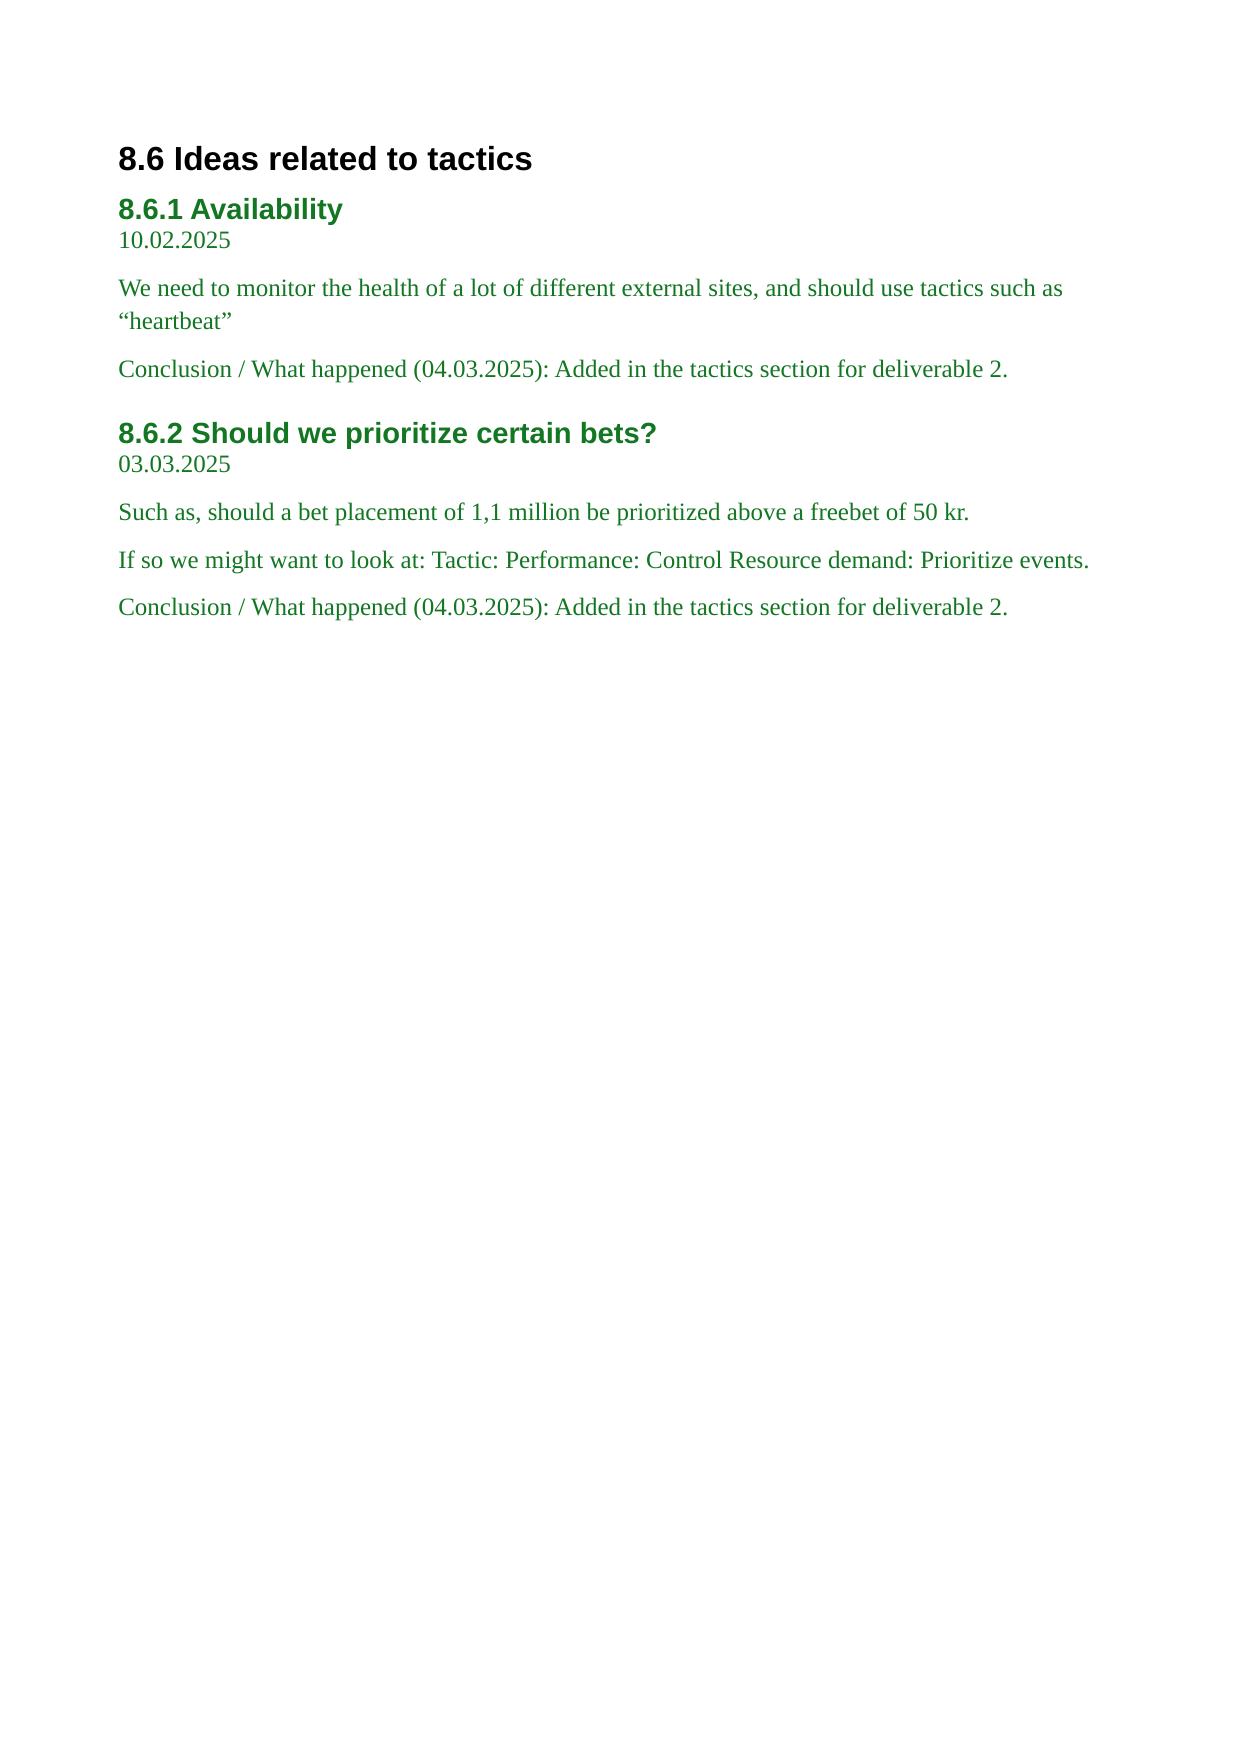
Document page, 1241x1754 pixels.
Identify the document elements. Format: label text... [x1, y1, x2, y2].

text 10.02.2025 [118, 226, 1122, 254]
subtitle Ideas related to tactics [118, 139, 1122, 177]
text Conclusion / What happened (04.03.2025): Added in the tactics section for deliverable 2. [118, 354, 1122, 382]
text Conclusion / What happened (04.03.2025): Added in the tactics section for deliverable 2. [118, 592, 1122, 621]
text If so we might want to look at: Tactic: Performance: Control Resource demand: Prioritize events. [118, 545, 1122, 573]
text 03.03.2025 [118, 449, 1122, 478]
subtitle Should we prioritize certain bets? [118, 416, 1122, 449]
subtitle Availability [118, 192, 1122, 226]
text We need to monitor the health of a lot of different external sites, and should use tactics such as “heartbeat” [118, 273, 1122, 335]
text Such as, should a bet placement of 1,1 million be prioritized above a freebet of 50 kr. [118, 497, 1122, 526]
